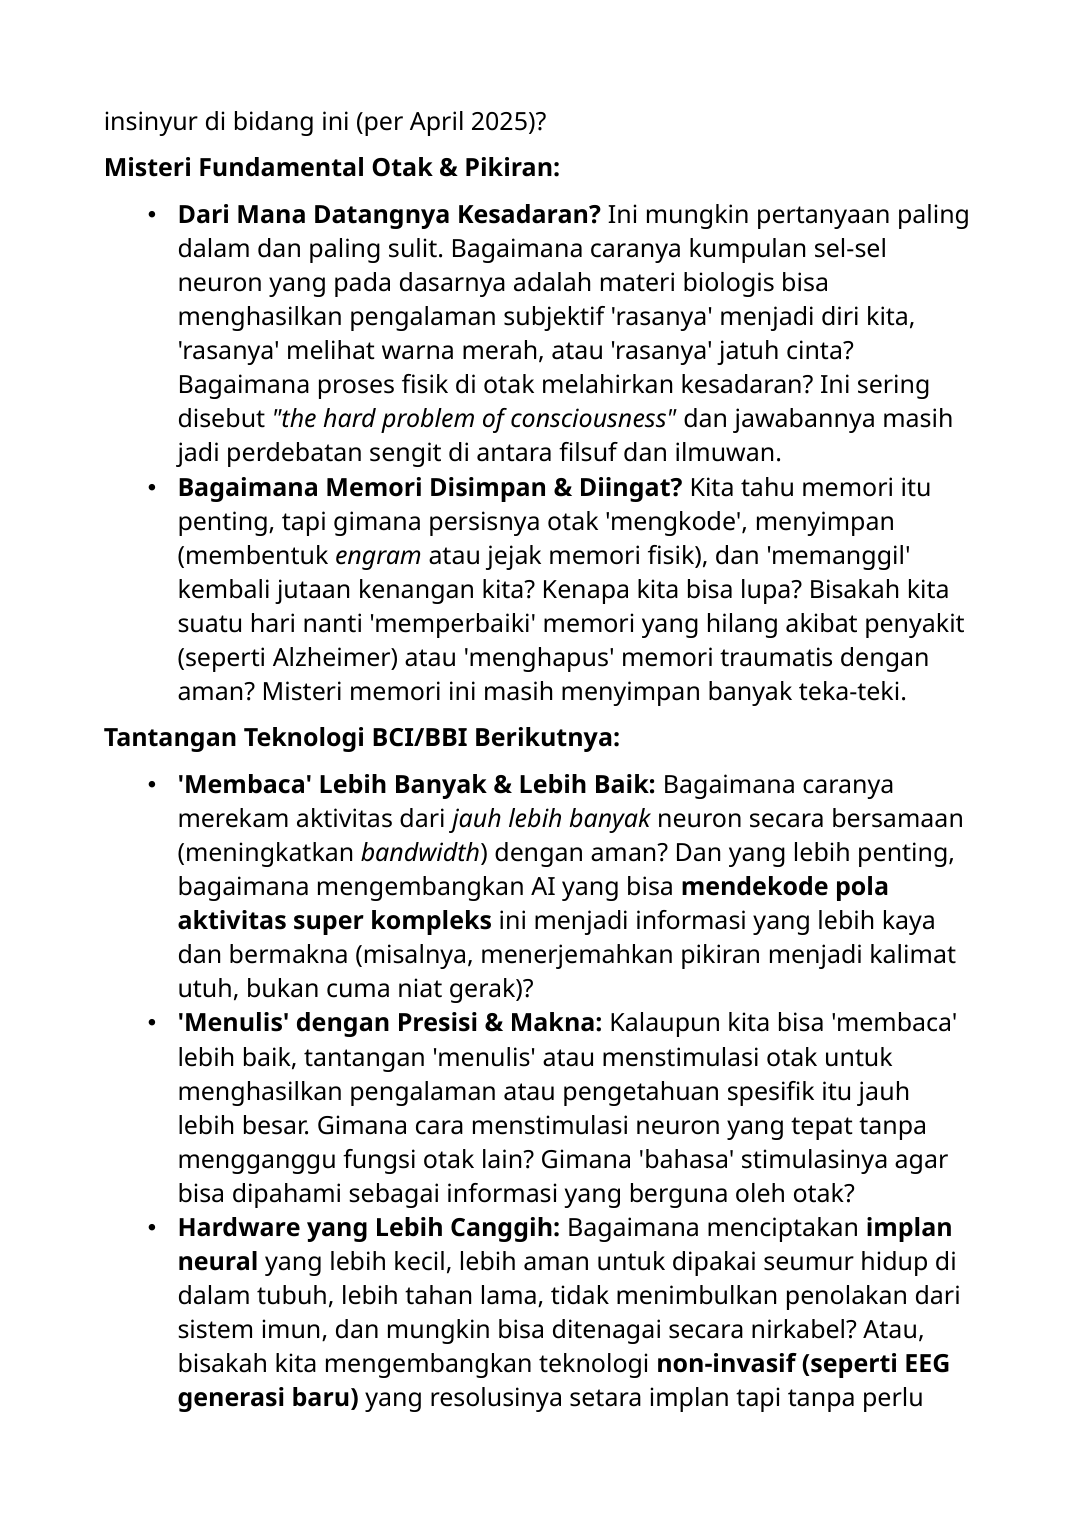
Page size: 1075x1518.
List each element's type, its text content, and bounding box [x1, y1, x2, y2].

text Tantangan Teknologi BCI/BBI Berikutnya: [103, 720, 971, 754]
list Hardware yang Lebih Canggih: Bagaimana menciptakan implan neural yang lebih kecil, lebih aman untuk dipakai seumur hidup di dalam tubuh, lebih tahan lama, tidak menimbulkan penolakan dari sistem imun, dan mungkin bisa ditenagai secara nirkabel? Atau, bisakah kita mengembangkan teknologi non-invasif (seperti EEG generasi baru) yang resolusinya setara implan tapi tanpa perlu [148, 1209, 971, 1414]
list 'Membaca' Lebih Banyak & Lebih Baik: Bagaimana caranya merekam aktivitas dari jauh lebih banyak neuron secara bersamaan (meningkatkan bandwidth) dengan aman? Dan yang lebih penting, bagaimana mengembangkan AI yang bisa mendekode pola aktivitas super kompleks ini menjadi informasi yang lebih kaya dan bermakna (misalnya, menerjemahkan pikiran menjadi kalimat utuh, bukan cuma niat gerak)? [148, 767, 971, 1005]
list 'Menulis' dengan Presisi & Makna: Kalaupun kita bisa 'membaca' lebih baik, tantangan 'menulis' atau menstimulasi otak untuk menghasilkan pengalaman atau pengetahuan spesifik itu jauh lebih besar. Gimana cara menstimulasi neuron yang tepat tanpa mengganggu fungsi otak lain? Gimana 'bahasa' stimulasinya agar bisa dipahami sebagai informasi yang berguna oleh otak? [148, 1005, 971, 1209]
text Misteri Fundamental Otak & Pikiran: [103, 150, 971, 184]
list Bagaimana Memori Disimpan & Diingat? Kita tahu memori itu penting, tapi gimana persisnya otak 'mengkode', menyimpan (membentuk engram atau jejak memori fisik), dan 'memanggil' kembali jutaan kenangan kita? Kenapa kita bisa lupa? Bisakah kita suatu hari nanti 'memperbaiki' memori yang hilang akibat penyakit (seperti Alzheimer) atau 'menghapus' memori traumatis dengan aman? Misteri memori ini masih menyimpan banyak teka-teki. [148, 469, 971, 708]
text insinyur di bidang ini (per April 2025)? [103, 103, 971, 138]
list Dari Mana Datangnya Kesadaran? Ini mungkin pertanyaan paling dalam dan paling sulit. Bagaimana caranya kumpulan sel-sel neuron yang pada dasarnya adalah materi biologis bisa menghasilkan pengalaman subjektif 'rasanya' menjadi diri kita, 'rasanya' melihat warna merah, atau 'rasanya' jatuh cinta? Bagaimana proses fisik di otak melahirkan kesadaran? Ini sering disebut "the hard problem of consciousness" dan jawabannya masih jadi perdebatan sengit di antara filsuf dan ilmuwan. [148, 197, 971, 469]
